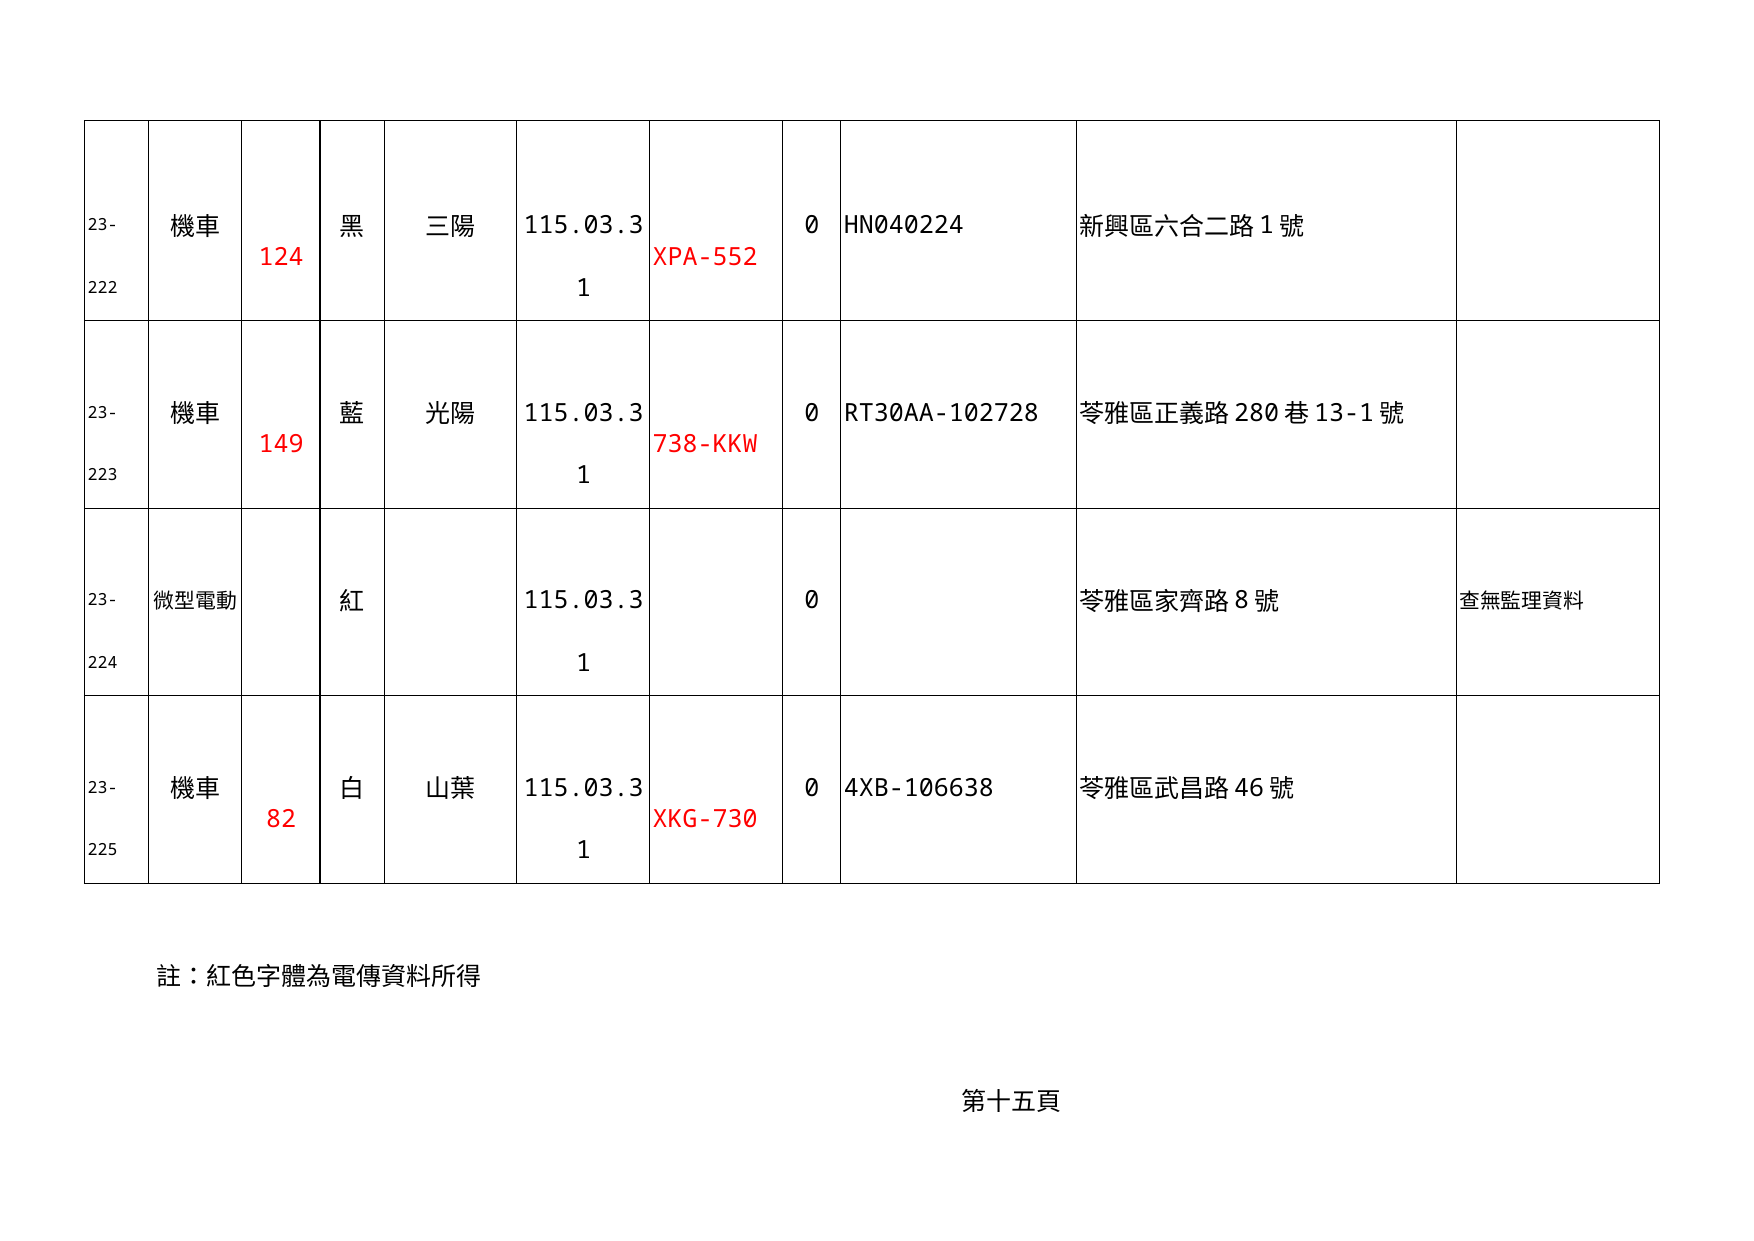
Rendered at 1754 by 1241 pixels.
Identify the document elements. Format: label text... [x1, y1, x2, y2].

table_cell 紅 [321, 509, 384, 695]
table_cell HN040224 [841, 121, 1076, 320]
table_cell 光陽 [385, 321, 516, 508]
table_cell 0 [783, 321, 840, 508]
table_cell 23-223 [85, 321, 148, 508]
table_cell 新興區六合二路1號 [1077, 121, 1456, 320]
table_cell 機車 [149, 321, 241, 508]
table_cell [1457, 696, 1659, 883]
table_cell XPA-552 [650, 121, 782, 320]
table_cell 三陽 [385, 121, 516, 320]
table_cell 苓雅區正義路280巷13-1號 [1077, 321, 1456, 508]
table_cell 0 [783, 696, 840, 883]
table_cell [841, 509, 1076, 695]
table_cell 0 [783, 509, 840, 695]
table_cell 4XB-106638 [841, 696, 1076, 883]
table_cell [1457, 121, 1659, 320]
table_cell 微型電動 [149, 509, 241, 695]
text 第十五頁 [106, 1058, 1654, 1120]
table_cell 苓雅區武昌路46號 [1077, 696, 1456, 883]
table_cell 23-225 [85, 696, 148, 883]
table_cell 124 [242, 121, 319, 320]
table_cell 115.03.31 [517, 321, 649, 508]
table_cell 查無監理資料 [1457, 509, 1659, 695]
table_cell 機車 [149, 696, 241, 883]
table_cell [385, 509, 516, 695]
table_cell 115.03.31 [517, 509, 649, 695]
text 註：紅色字體為電傳資料所得 [106, 933, 1654, 995]
table_cell 115.03.31 [517, 696, 649, 883]
table_cell [650, 509, 782, 695]
table_cell 苓雅區家齊路8號 [1077, 509, 1456, 695]
table_cell 山葉 [385, 696, 516, 883]
table_cell 738-KKW [650, 321, 782, 508]
table_cell 149 [242, 321, 319, 508]
table_cell 115.03.31 [517, 121, 649, 320]
table_cell 23-224 [85, 509, 148, 695]
table_cell [242, 509, 319, 695]
table_cell 82 [242, 696, 319, 883]
table_cell 黑 [321, 121, 384, 320]
table_cell 23-222 [85, 121, 148, 320]
table_cell 白 [321, 696, 384, 883]
table_cell XKG-730 [650, 696, 782, 883]
table_cell 藍 [321, 321, 384, 508]
table_cell 0 [783, 121, 840, 320]
table_cell 機車 [149, 121, 241, 320]
table_cell RT30AA-102728 [841, 321, 1076, 508]
table_cell [1457, 321, 1659, 508]
